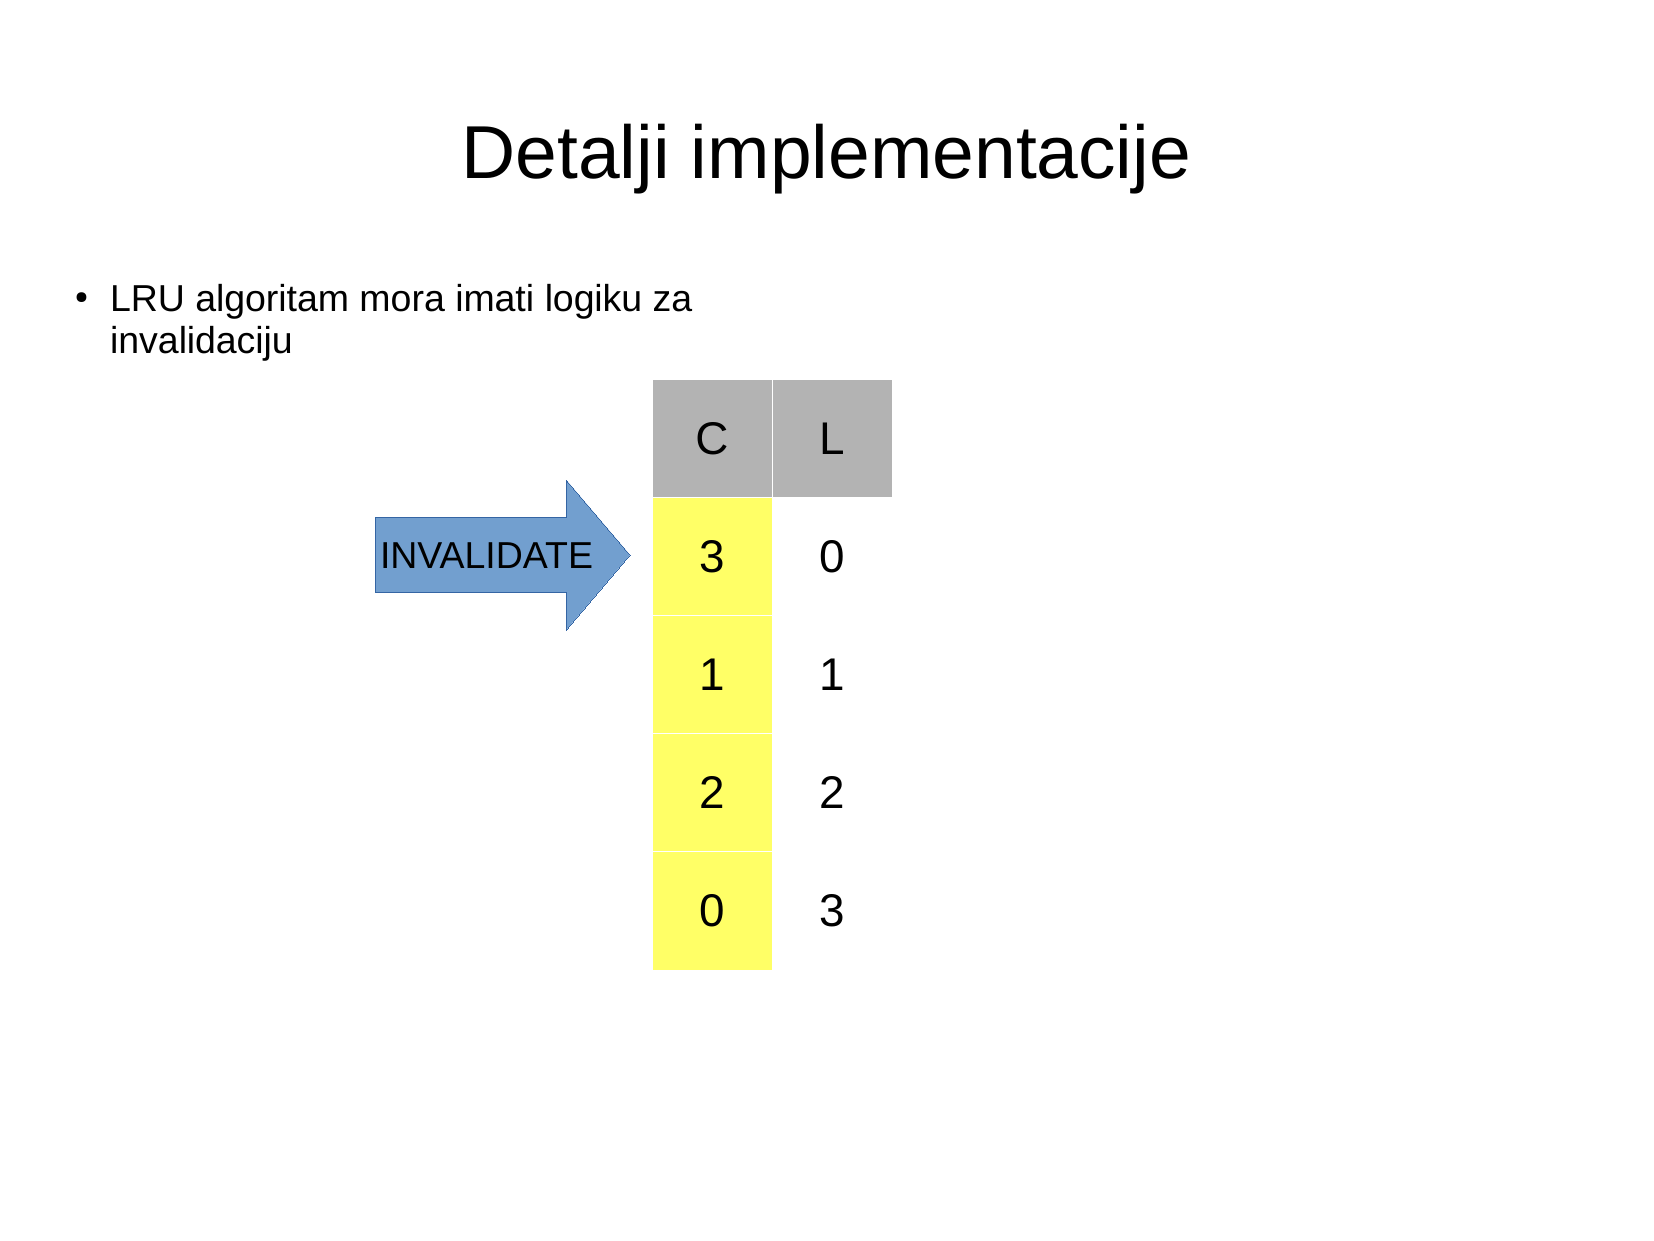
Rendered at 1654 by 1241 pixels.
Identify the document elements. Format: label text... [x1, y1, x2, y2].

table_cell 0 [653, 852, 772, 970]
table_header L [773, 380, 892, 497]
table_cell 3 [773, 852, 892, 970]
title Detalji implementacije [82, 49, 1571, 257]
table_header C [653, 380, 772, 497]
table_cell 3 [653, 498, 772, 615]
table_cell 2 [653, 734, 772, 851]
table_cell 0 [773, 498, 892, 615]
table_cell 2 [773, 734, 892, 851]
table_cell 1 [653, 616, 772, 733]
text_box INVALIDATE [375, 480, 631, 631]
table_cell 1 [773, 616, 892, 733]
text_box LRU algoritam mora imati logiku za invalidaciju [60, 270, 751, 369]
